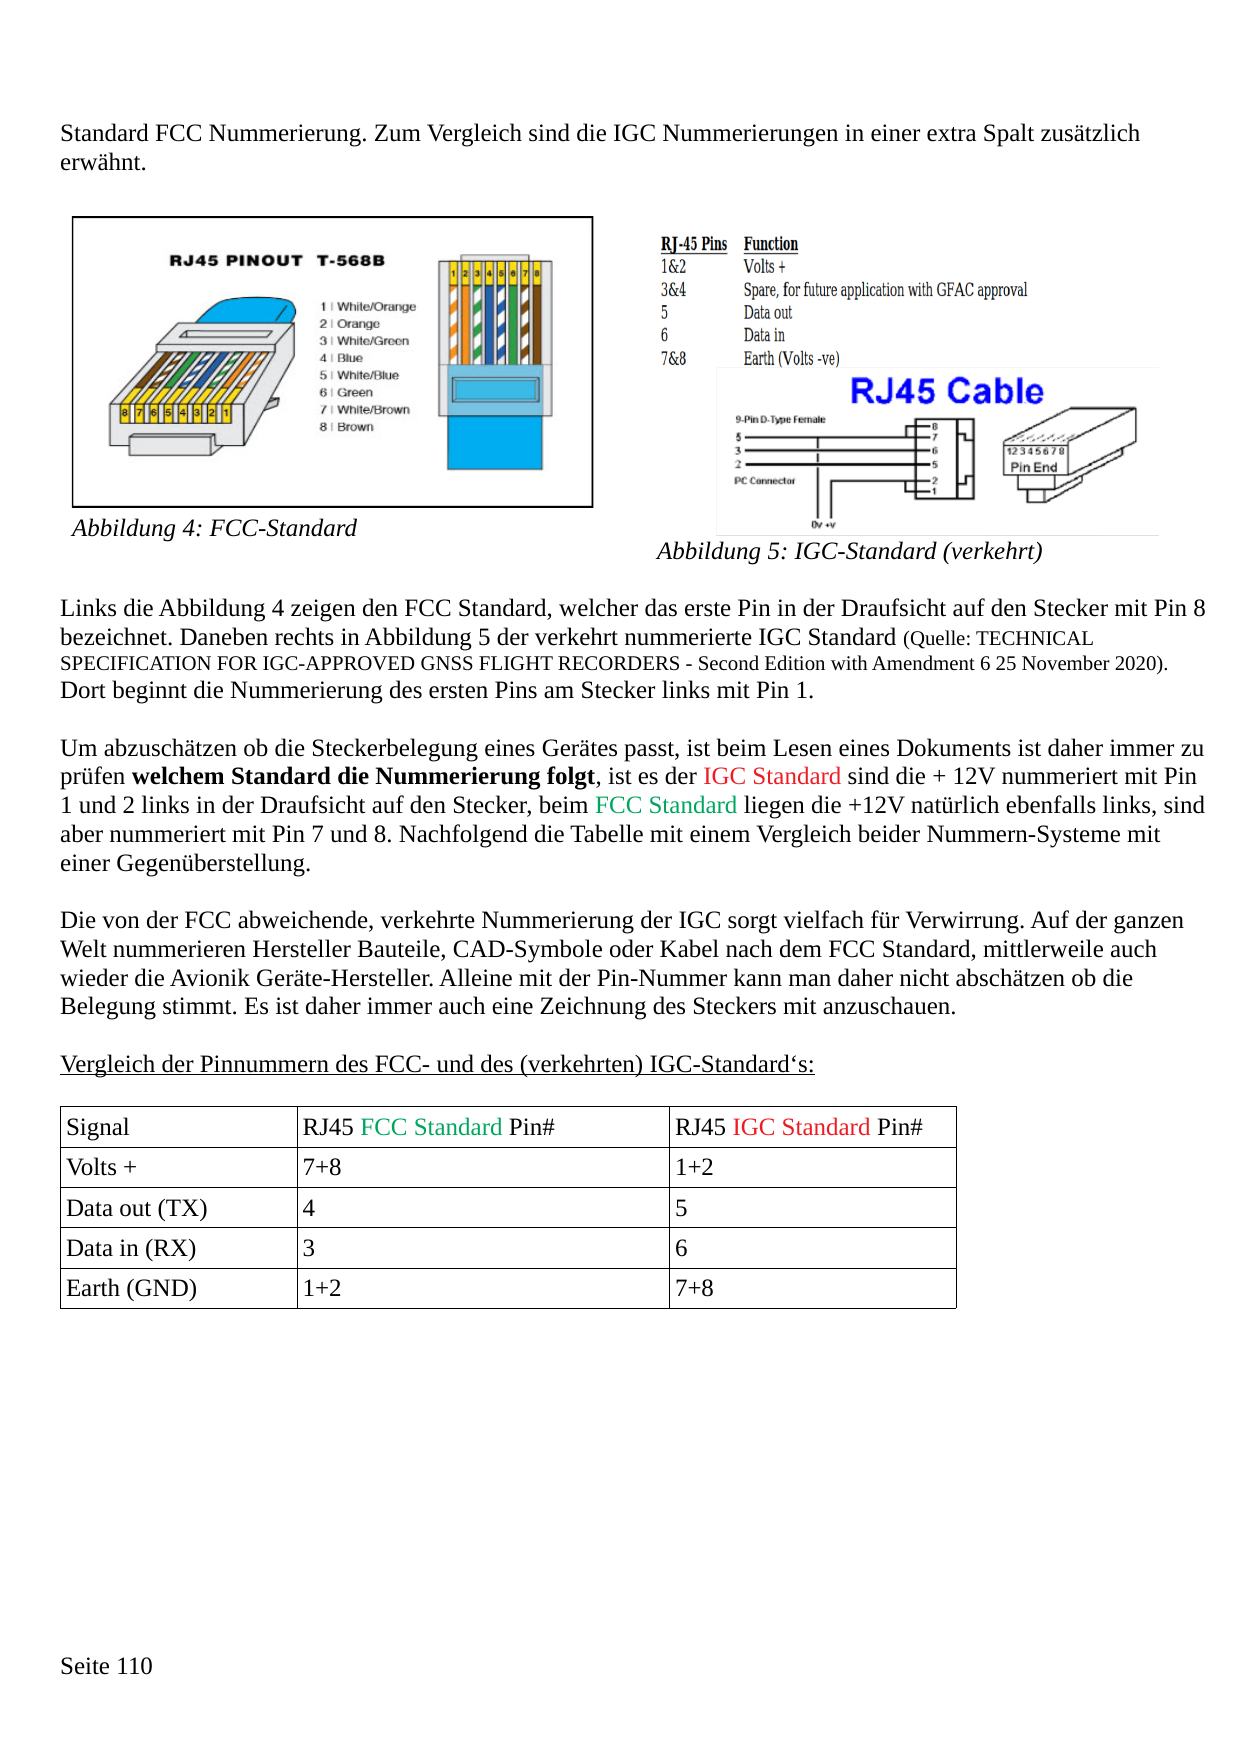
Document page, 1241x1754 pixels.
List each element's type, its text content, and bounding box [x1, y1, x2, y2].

table_cell [298, 1269, 669, 1308]
text Vergleich der Pinnummern des FCC- und des (verkehrten) IGC-Standard‘s: [60, 1049, 1207, 1078]
text Abbildung 4: FCC-Standard [72, 508, 593, 542]
table_cell [298, 1188, 669, 1227]
table_cell 7+8 [298, 1148, 669, 1187]
table_header Signal [61, 1107, 297, 1147]
text Links die Abbildung 4 zeigen den FCC Standard, welcher das erste Pin in der Draufsicht auf den Stecker mit Pin 8 bezeichnet. Daneben rechts in Abbildung 5 der verkehrt nummerierte IGC Standard (Quelle: TECHNICAL SPECIFICATION FOR IGC-APPROVED GNSS FLIGHT RECORDERS - Second Edition with Amendment 6 25 November 2020). Dort beginnt die Nummerierung des ersten Pins am Stecker links mit Pin 1. [60, 593, 1207, 704]
picture [656, 228, 1159, 536]
table_cell [61, 1228, 297, 1268]
table_cell 1+2 [670, 1148, 956, 1187]
picture [71, 216, 594, 508]
table_cell [670, 1188, 956, 1227]
table_cell [670, 1228, 956, 1268]
table_cell Volts + [61, 1148, 297, 1187]
text Die von der FCC abweichende, verkehrte Nummerierung der IGC sorgt vielfach für Verwirrung. Auf der ganzen Welt nummerieren Hersteller Bauteile, CAD-Symbole oder Kabel nach dem FCC Standard, mittlerweile auch wieder die Avionik Geräte-Hersteller. Alleine mit der Pin-Nummer kann man daher nicht abschätzen ob die Belegung stimmt. Es ist daher immer auch eine Zeichnung des Steckers mit anzuschauen. [60, 905, 1207, 1020]
table_header RJ45 FCC Standard Pin# [298, 1107, 669, 1147]
text Standard FCC Nummerierung. Zum Vergleich sind die IGC Nummerierungen in einer extra Spalt zusätzlich erwähnt. [60, 118, 1207, 176]
table_header RJ45 IGC Standard Pin# [670, 1107, 956, 1147]
table_cell Data out (TX) [61, 1188, 297, 1227]
table_cell [61, 1269, 297, 1308]
table_cell [670, 1269, 956, 1308]
text Um abzuschätzen ob die Steckerbelegung eines Gerätes passt, ist beim Lesen eines Dokuments ist daher immer zu prüfen welchem Standard die Nummerierung folgt, ist es der IGC Standard sind die + 12V nummeriert mit Pin 1 und 2 links in der Draufsicht auf den Stecker, beim FCC Standard liegen die +12V natürlich ebenfalls links, sind aber nummeriert mit Pin 7 und 8. Nachfolgend die Tabelle mit einem Vergleich beider Nummern-Systeme mit einer Gegenüberstellung. [60, 733, 1207, 876]
text Abbildung 5: IGC-Standard (verkehrt) [657, 536, 1159, 565]
table_cell [298, 1228, 669, 1268]
